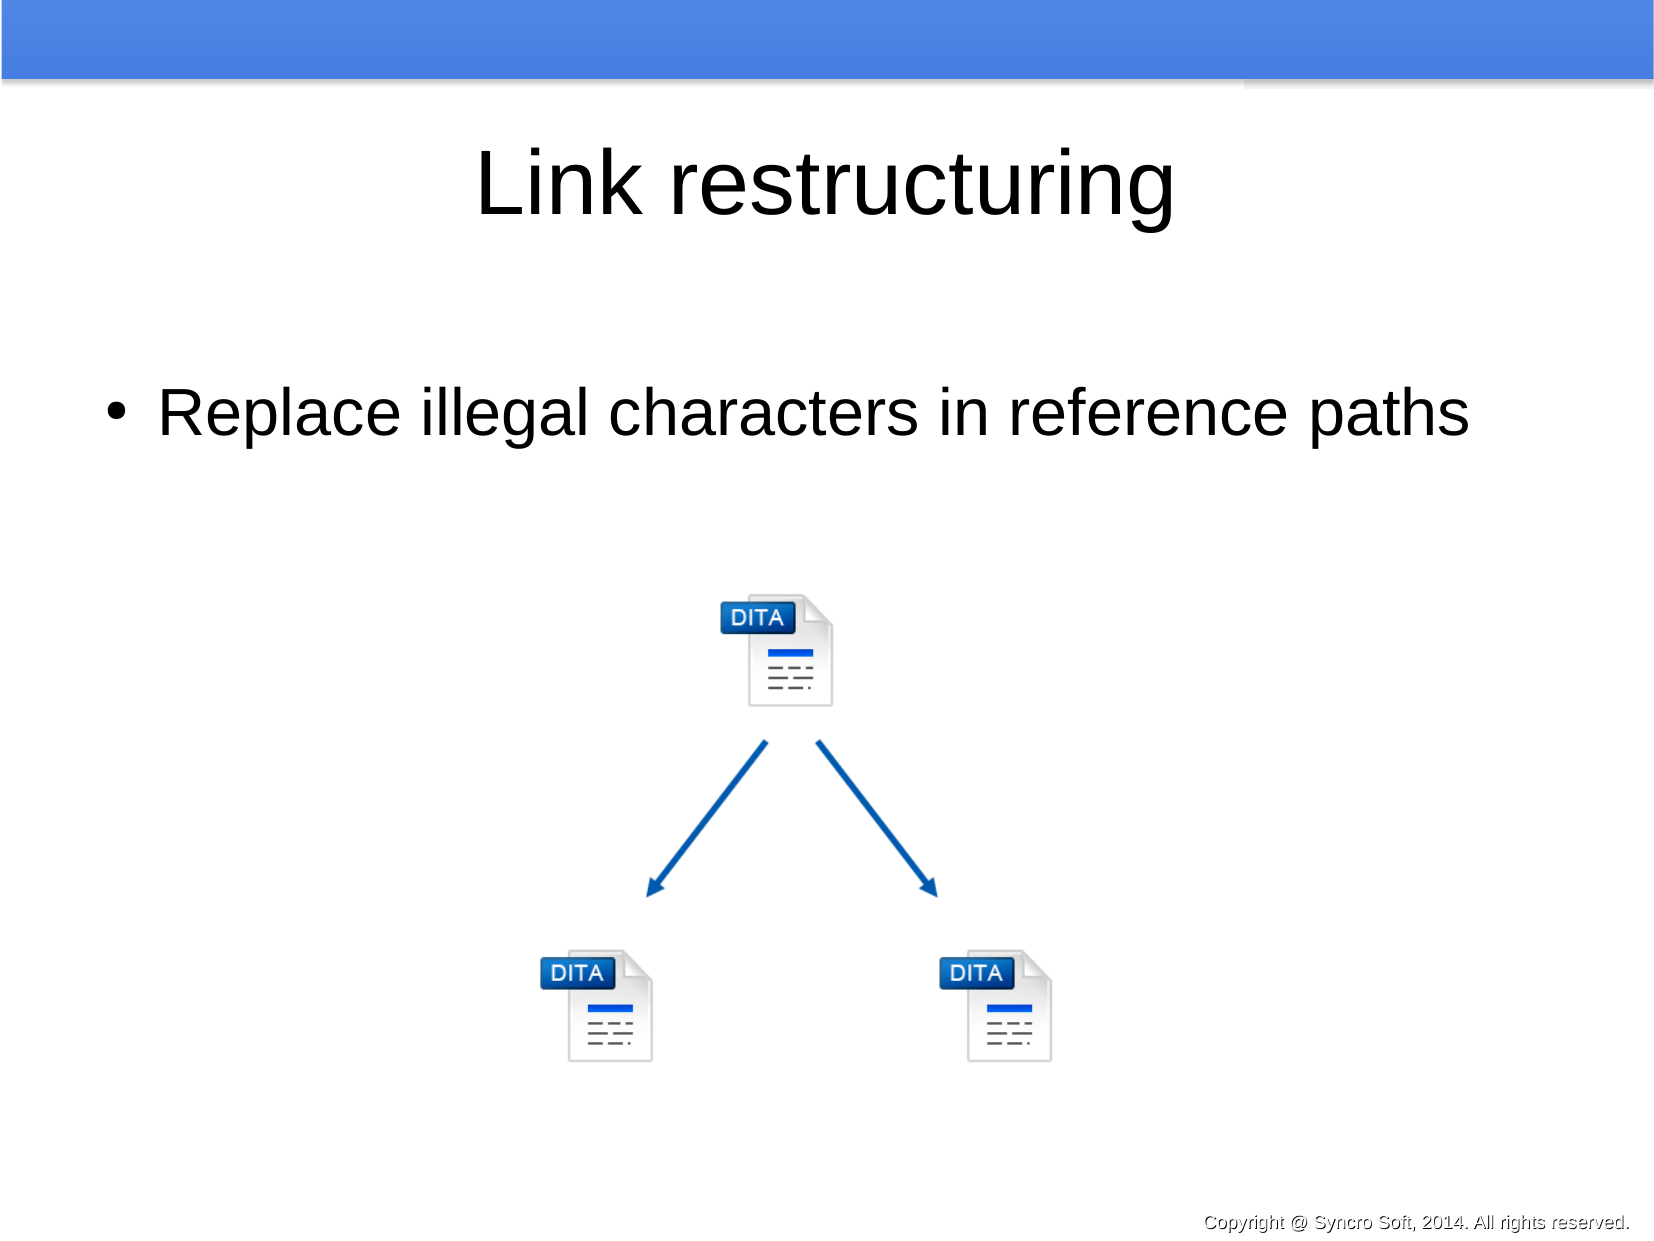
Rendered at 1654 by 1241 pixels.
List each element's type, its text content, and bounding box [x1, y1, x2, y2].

title Link restructuring [82, 78, 1571, 287]
picture [1, 0, 1654, 89]
picture [299, 449, 1300, 1200]
list Replace illegal characters in reference paths [86, 375, 1576, 1194]
